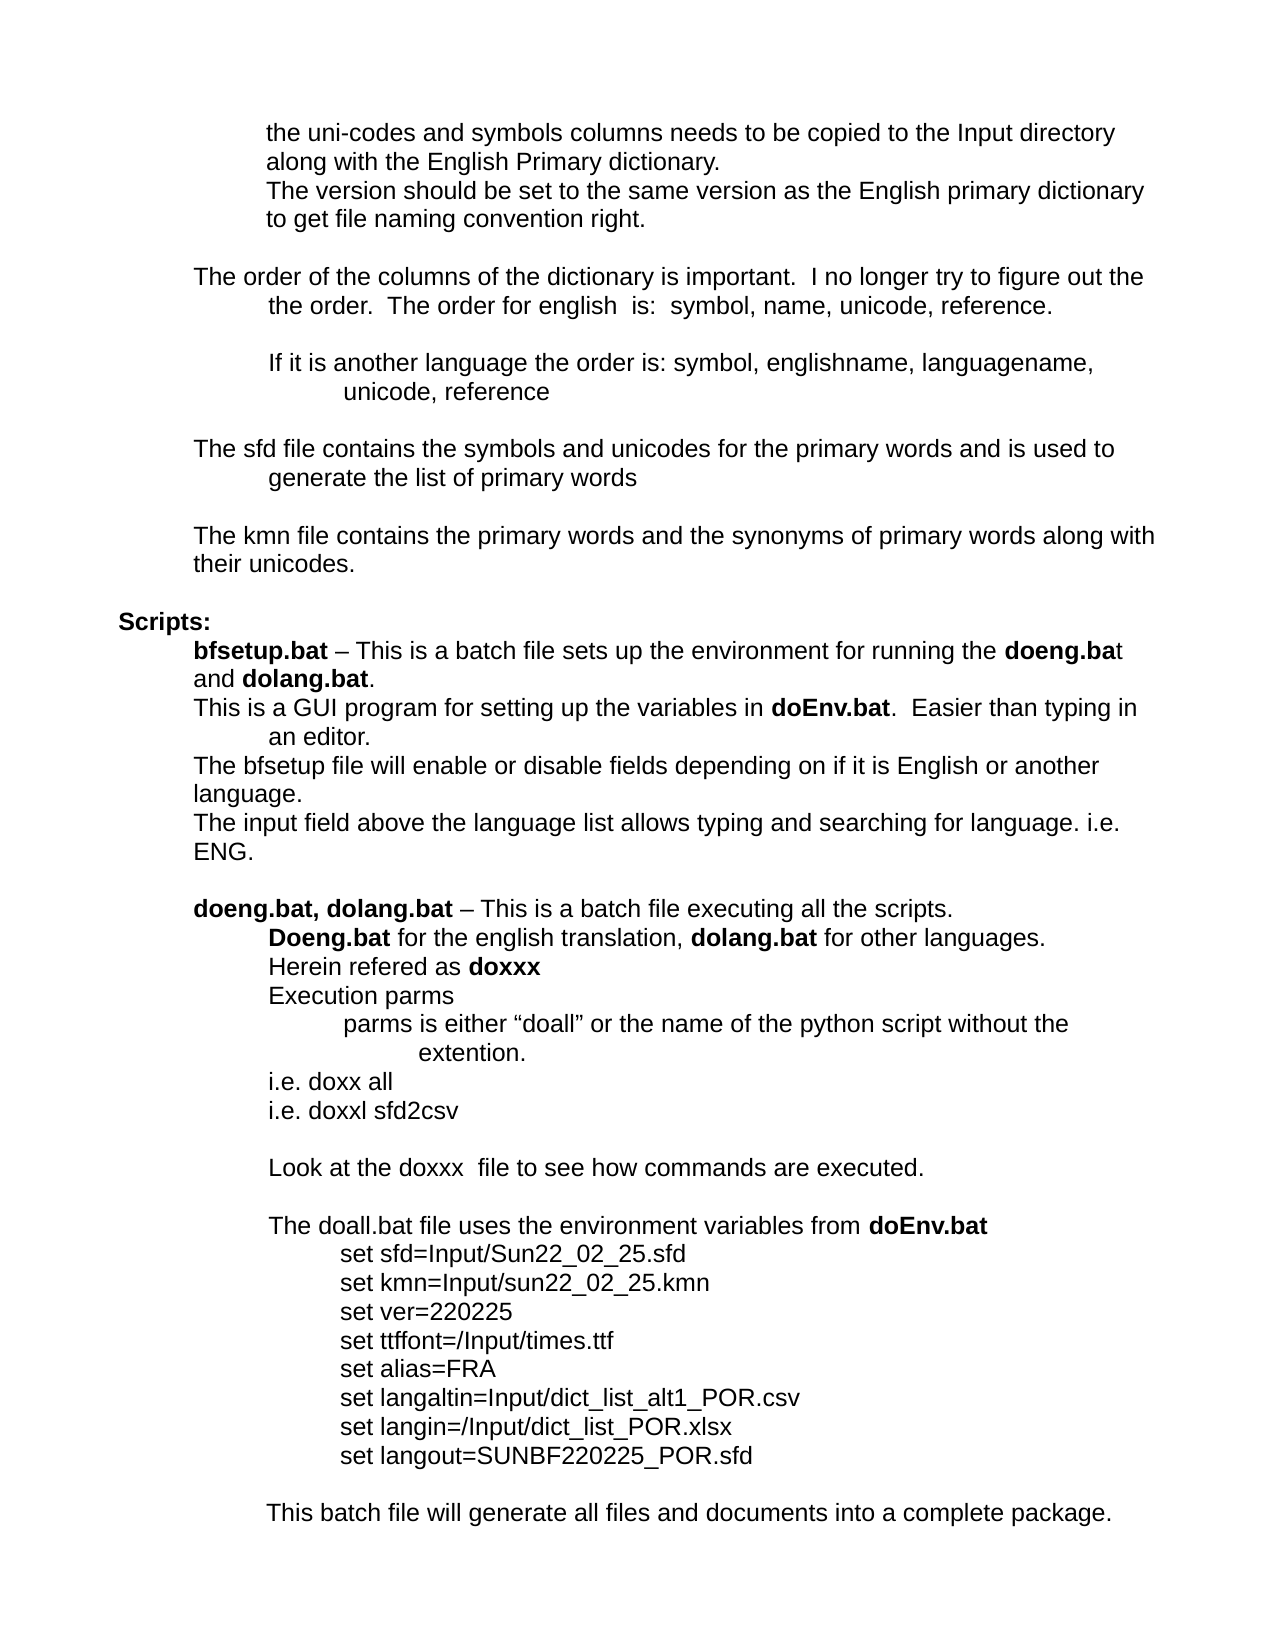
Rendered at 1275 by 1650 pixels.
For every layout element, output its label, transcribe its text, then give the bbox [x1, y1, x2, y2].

text Look at the doxxx file to see how commands are executed. [118, 1153, 1157, 1182]
text The version should be set to the same version as the English primary dictionary [266, 176, 1157, 204]
text Scripts: [118, 607, 1157, 636]
text If it is another language the order is: symbol, englishname, languagename, unicode, reference [118, 348, 1157, 406]
text i.e. doxxl sfd2csv [118, 1096, 1157, 1124]
text parms is either “doall” or the name of the python script without the extention. [118, 1009, 1157, 1067]
text along with the English Primary dictionary. [266, 147, 1157, 176]
text The bfsetup file will enable or disable fields depending on if it is English or another language. [118, 751, 1157, 808]
text The kmn file contains the primary words and the synonyms of primary words along with their unicodes. [118, 521, 1157, 578]
text set ver=220225 [340, 1297, 1157, 1326]
text i.e. doxx all [118, 1067, 1157, 1096]
text This batch file will generate all files and documents into a complete package. [266, 1498, 1157, 1527]
text This is a GUI program for setting up the variables in doEnv.bat. Easier than typing in an editor. [118, 693, 1157, 751]
text bfsetup.bat – This is a batch file sets up the environment for running the doeng.bat and dolang.bat. [118, 636, 1157, 693]
text set langout=SUNBF220225_POR.sfd [340, 1441, 1157, 1469]
text set alias=FRA [340, 1354, 1157, 1383]
text the order. The order for english is: symbol, name, unicode, reference. [118, 291, 1157, 319]
text the uni-codes and symbols columns needs to be copied to the Input directory [266, 118, 1157, 147]
text The doall.bat file uses the environment variables from doEnv.bat [118, 1211, 1157, 1239]
text The input field above the language list allows typing and searching for language. i.e. ENG. [118, 808, 1157, 866]
text The order of the columns of the dictionary is important. I no longer try to figure out the [118, 262, 1157, 291]
text set ttffont=/Input/times.ttf [340, 1326, 1157, 1354]
text Execution parms [118, 981, 1157, 1009]
text doeng.bat, dolang.bat – This is a batch file executing all the scripts. [118, 894, 1157, 923]
text set kmn=Input/sun22_02_25.kmn [340, 1268, 1157, 1297]
text Herein refered as doxxx [118, 952, 1157, 981]
text set langin=/Input/dict_list_POR.xlsx [340, 1412, 1157, 1441]
text set sfd=Input/Sun22_02_25.sfd [340, 1239, 1157, 1268]
text The sfd file contains the symbols and unicodes for the primary words and is used to generate the list of primary words [118, 434, 1157, 492]
text Doeng.bat for the english translation, dolang.bat for other languages. [118, 923, 1157, 952]
text to get file naming convention right. [266, 204, 1157, 233]
text set langaltin=Input/dict_list_alt1_POR.csv [340, 1383, 1157, 1412]
